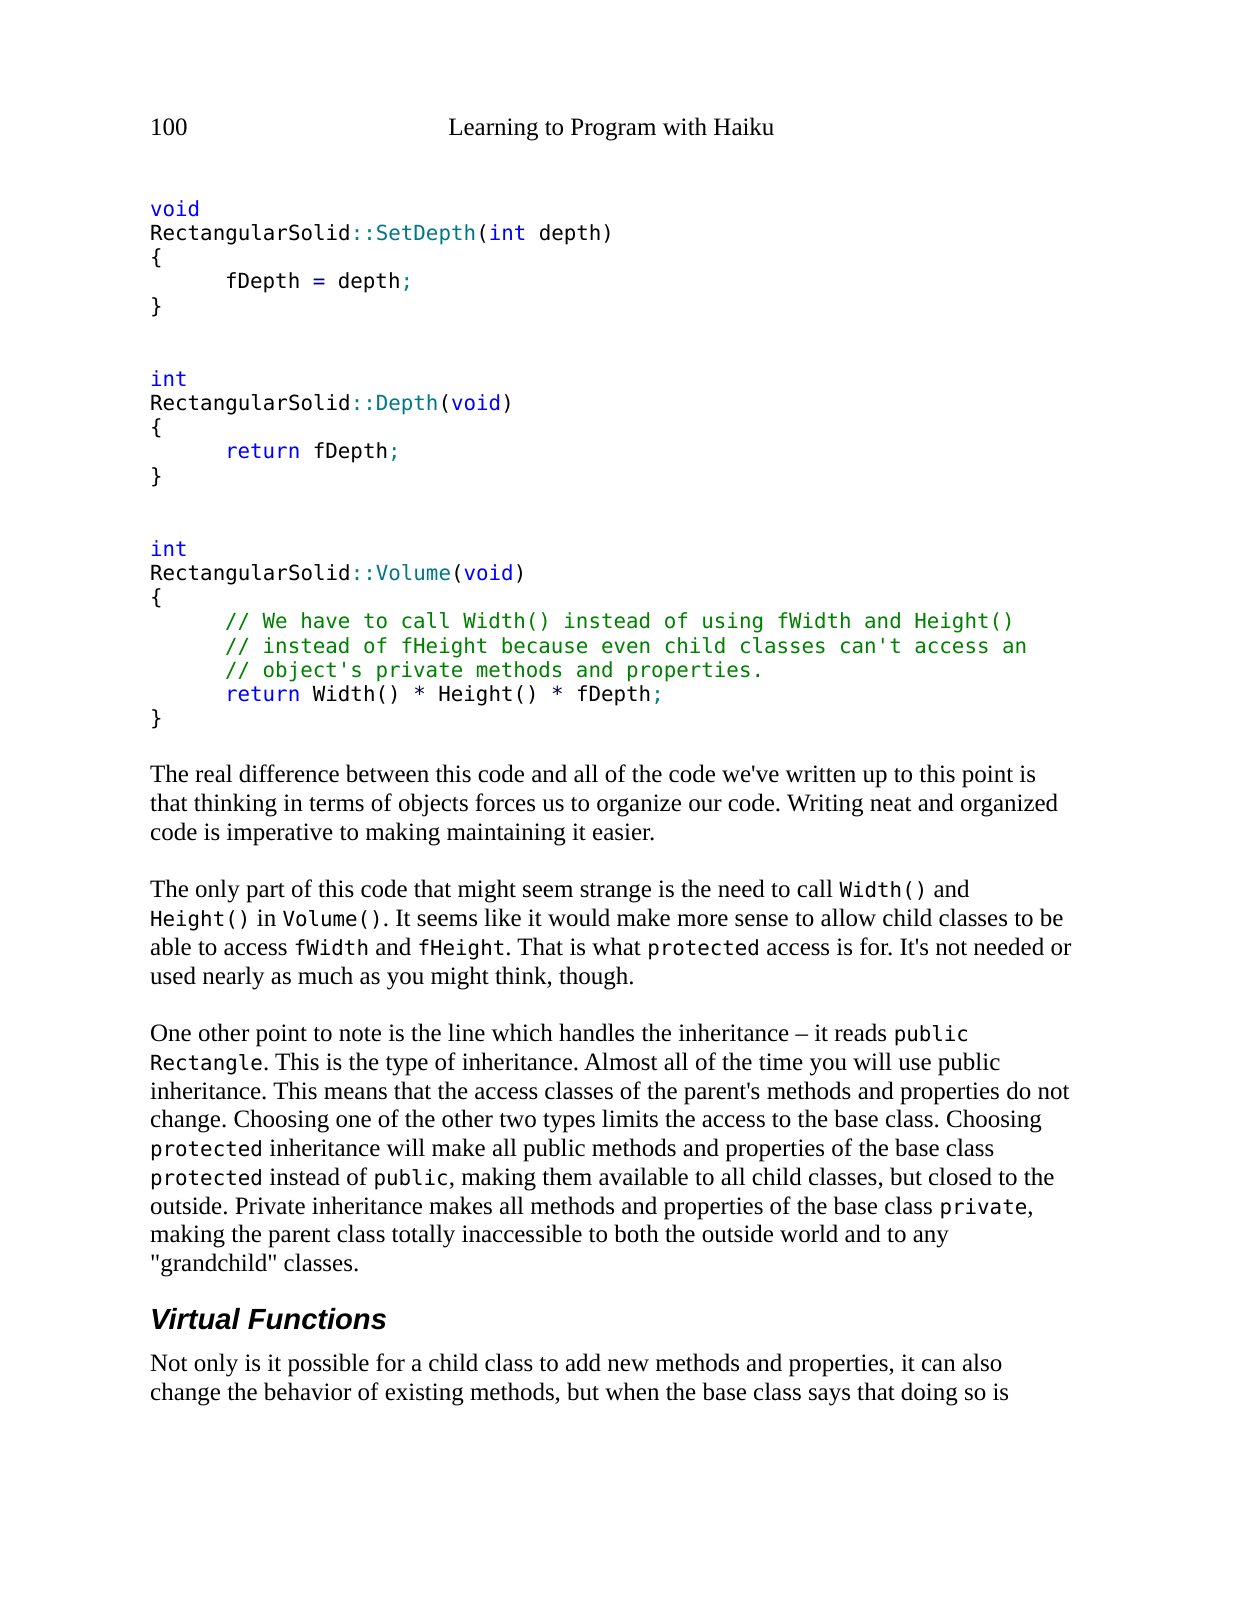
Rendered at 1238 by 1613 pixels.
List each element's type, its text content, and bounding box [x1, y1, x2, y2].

text One other point to note is the line which handles the inheritance – it reads public Rectangle. This is the type of inheritance. Almost all of the time you will use public inheritance. This means that the access classes of the parent's methods and properties do not change. Choosing one of the other two types limits the access to the base class. Choosing protected inheritance will make all public methods and properties of the base class protected instead of public, making them available to all child classes, but closed to the outside. Private inheritance makes all methods and properties of the base class private, making the parent class totally inaccessible to both the outside world and to any "grandchild" classes. [150, 1018, 1072, 1277]
text fDepth = depth; [150, 269, 1072, 294]
text Not only is it possible for a child class to add new methods and properties, it can also change the behavior of existing methods, but when the base class says that doing so is [150, 1348, 1072, 1406]
subtitle Virtual Functions [150, 1302, 1072, 1336]
text return fDepth; [150, 439, 1072, 464]
text void [150, 197, 1072, 221]
text int [150, 367, 1072, 391]
text RectangularSolid::SetDepth(int depth) [150, 221, 1072, 245]
text // object's private methods and properties. [150, 658, 1072, 682]
text } [150, 464, 1072, 488]
text RectangularSolid::Depth(void) [150, 391, 1072, 415]
text The only part of this code that might seem strange is the need to call Width() and Height() in Volume(). It seems like it would make more sense to allow child classes to be able to access fWidth and fHeight. That is what protected access is for. It's not needed or used nearly as much as you might think, though. [150, 874, 1072, 989]
text { [150, 415, 1072, 439]
text int [150, 537, 1072, 561]
text // instead of fHeight because even child classes can't access an [150, 634, 1072, 658]
text // We have to call Width() instead of using fWidth and Height() [150, 609, 1072, 634]
text { [150, 585, 1072, 609]
text The real difference between this code and all of the code we've written up to this point is that thinking in terms of objects forces us to organize our code. Writing neat and organized code is imperative to making maintaining it easier. [150, 759, 1072, 846]
text { [150, 245, 1072, 269]
text } [150, 294, 1072, 318]
text } [150, 706, 1072, 731]
text RectangularSolid::Volume(void) [150, 561, 1072, 585]
text return Width() * Height() * fDepth; [150, 682, 1072, 706]
